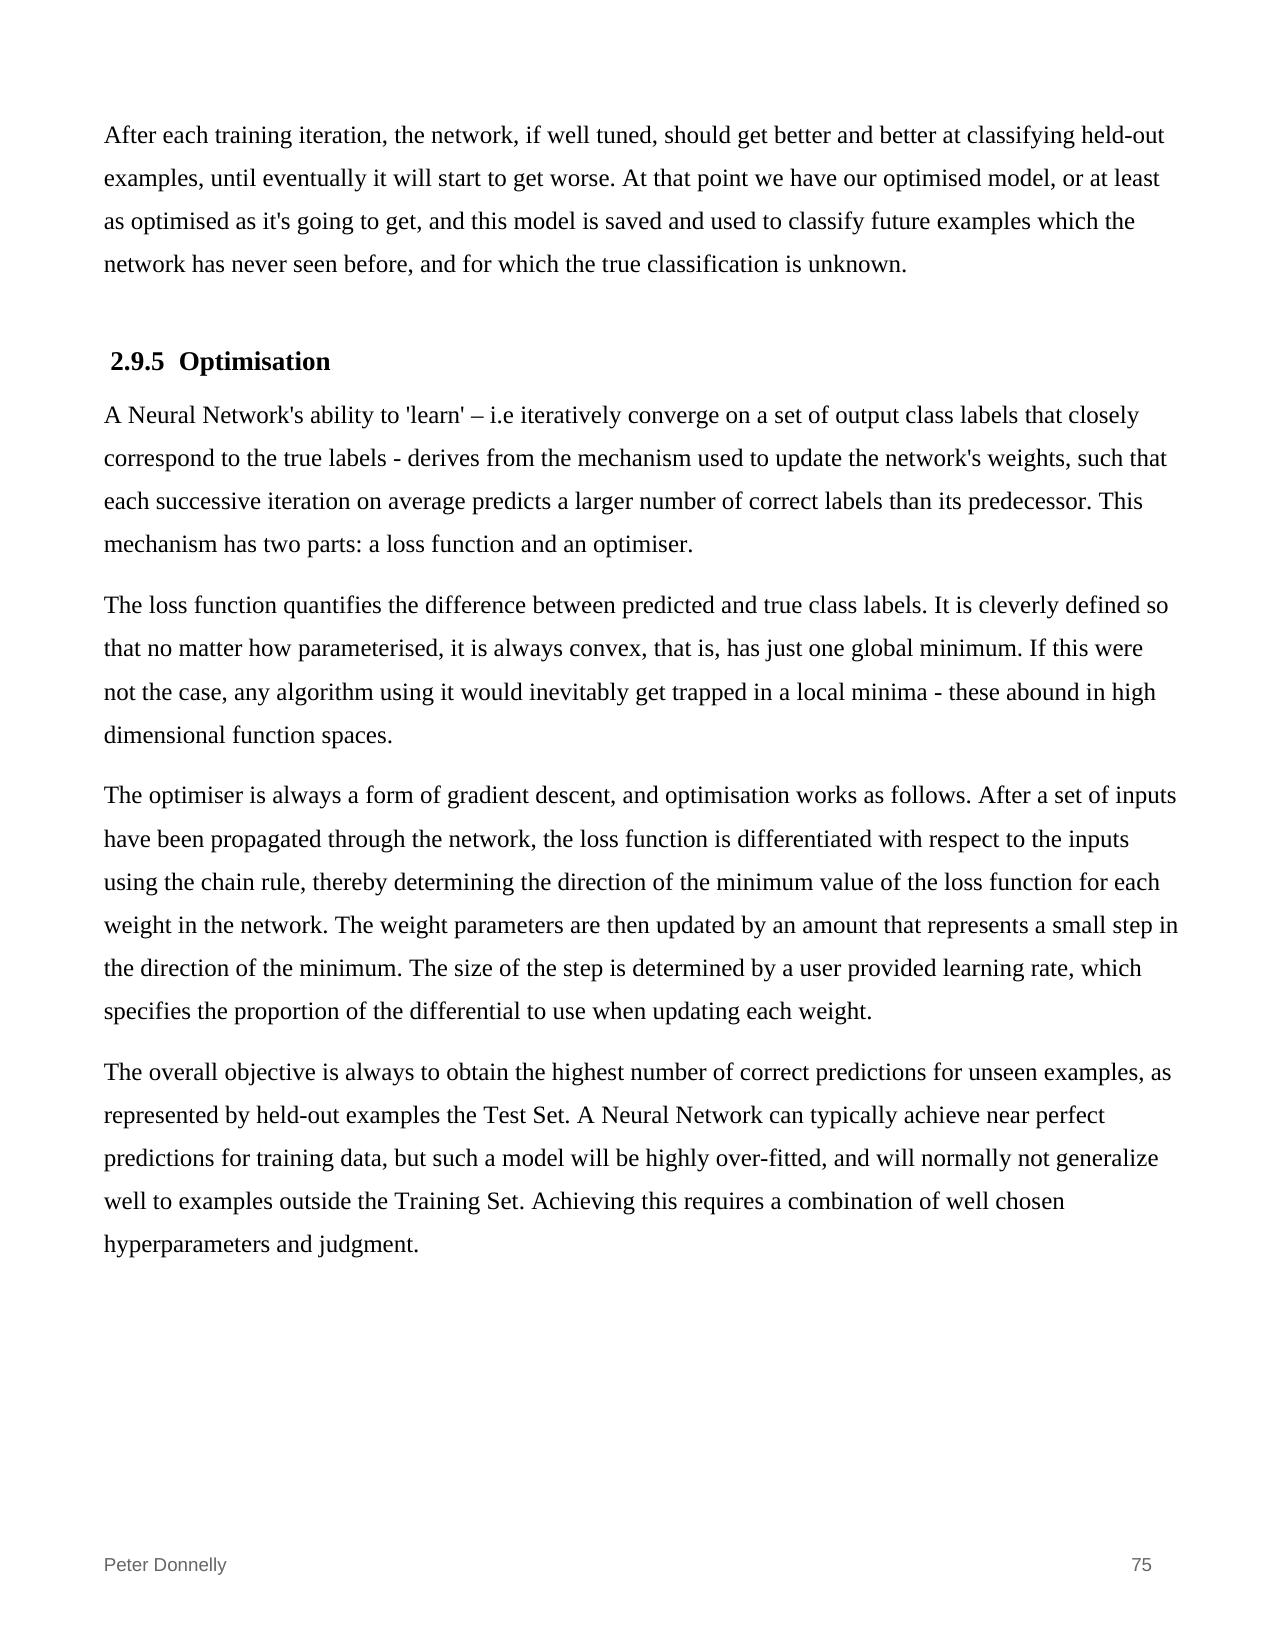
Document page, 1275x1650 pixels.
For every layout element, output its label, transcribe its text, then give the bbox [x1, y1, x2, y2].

subtitle Optimisation [103, 345, 1181, 377]
text The loss function quantifies the difference between predicted and true class labels. It is cleverly defined so that no matter how parameterised, it is always convex, that is, has just one global minimum. If this were not the case, any algorithm using it would inevitably get trapped in a local minima - these abound in high dimensional function spaces. [103, 590, 1181, 748]
text The optimiser is always a form of gradient descent, and optimisation works as follows. After a set of inputs have been propagated through the network, the loss function is differentiated with respect to the inputs using the chain rule, thereby determining the direction of the minimum value of the loss function for each weight in the network. The weight parameters are then updated by an amount that represents a small step in the direction of the minimum. The size of the step is determined by a user provided learning rate, which specifies the proportion of the differential to use when updating each weight. [103, 781, 1181, 1025]
text The overall objective is always to obtain the highest number of correct predictions for unseen examples, as represented by held-out examples the Test Set. A Neural Network can typically achieve near perfect predictions for training data, but such a model will be highly over-fitted, and will normally not generalize well to examples outside the Training Set. Achieving this requires a combination of well chosen hyperparameters and judgment. [103, 1057, 1181, 1258]
text After each training iteration, the network, if well tuned, should get better and better at classifying held-out examples, until eventually it will start to get worse. At that point we have our optimised model, or at least as optimised as it's going to get, and this model is saved and used to classify future examples which the network has never seen before, and for which the true classification is unknown. [103, 120, 1181, 278]
text A Neural Network's ability to 'learn' – i.e iteratively converge on a set of output class labels that closely correspond to the true labels - derives from the mechanism used to update the network's weights, such that each successive iteration on average predicts a larger number of correct labels than its predecessor. This mechanism has two parts: a loss function and an optimiser. [103, 400, 1181, 558]
